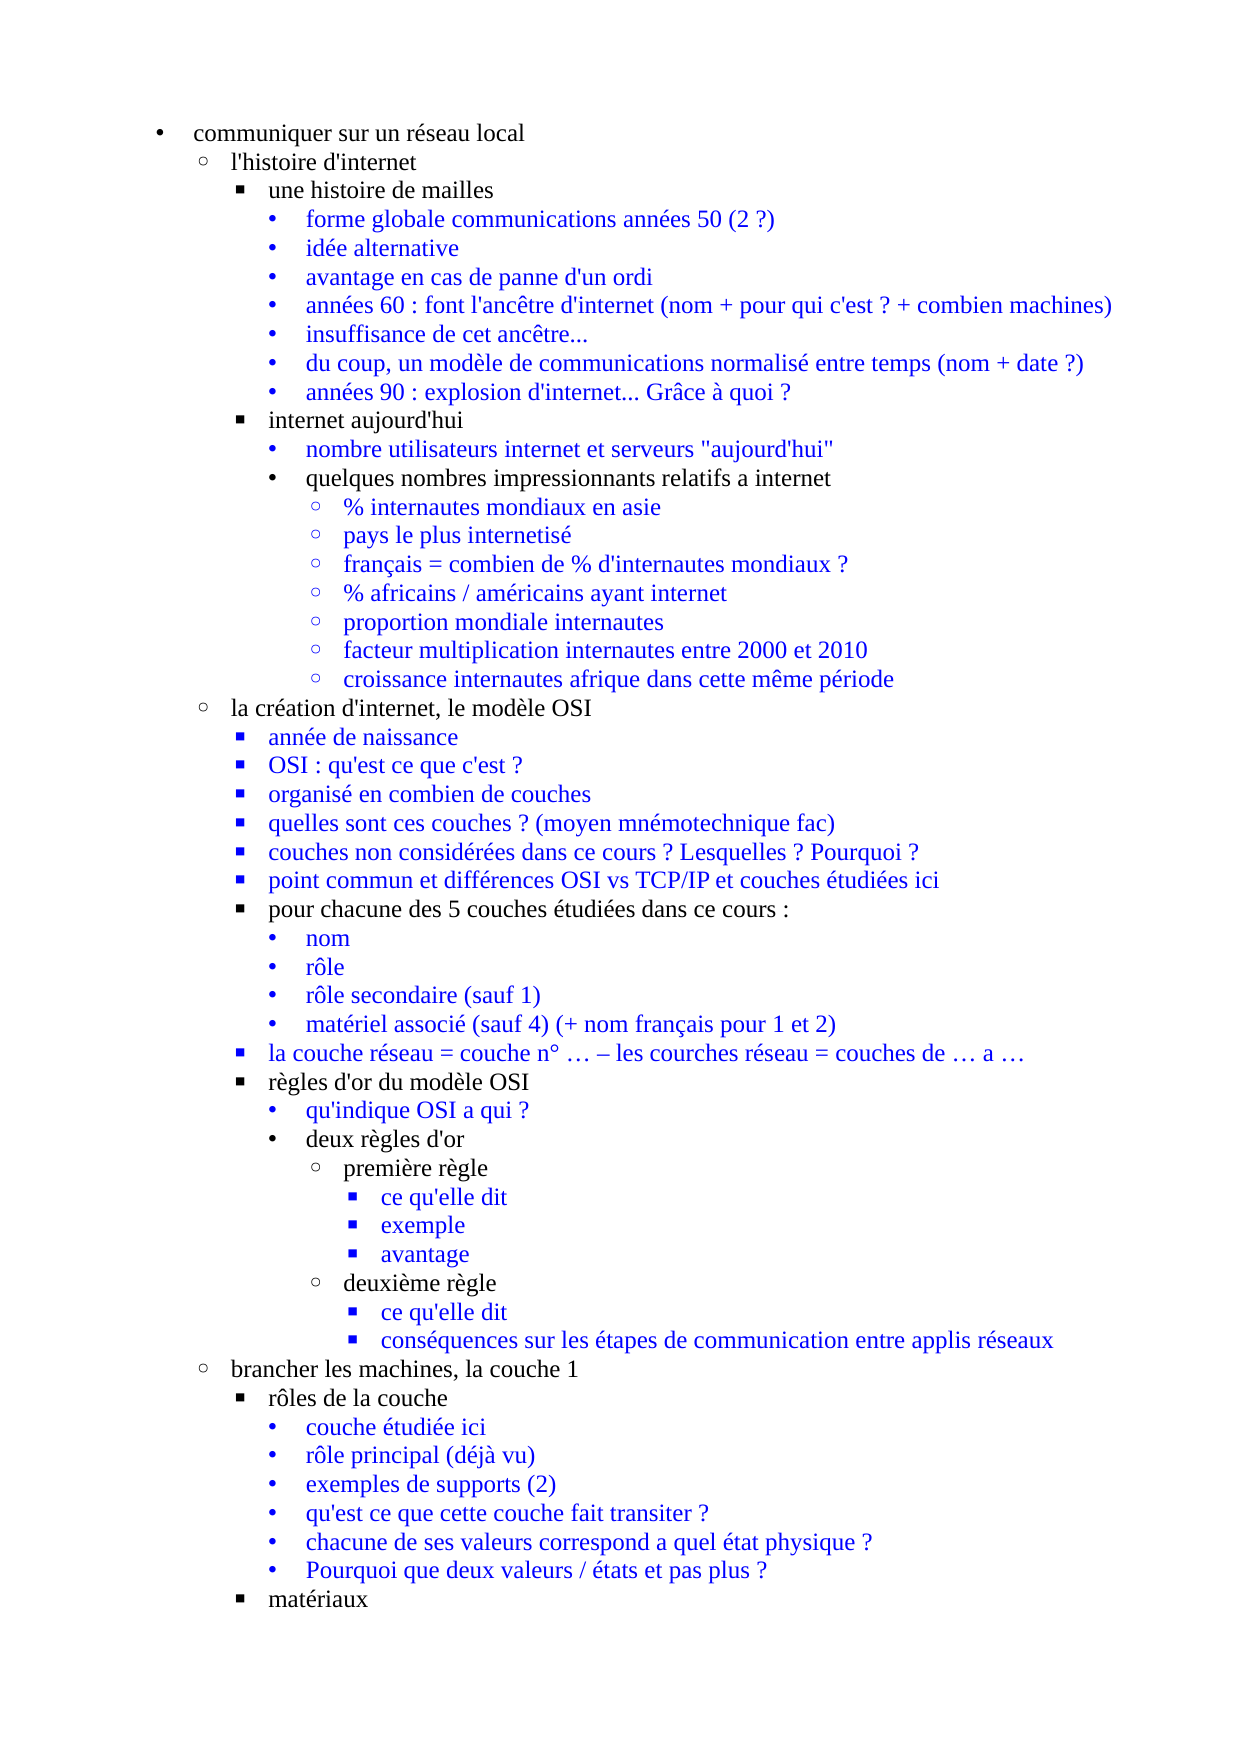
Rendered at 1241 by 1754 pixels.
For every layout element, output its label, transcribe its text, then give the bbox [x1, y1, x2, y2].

list chacune de ses valeurs correspond a quel état physique ? [268, 1527, 1122, 1556]
list communiquer sur un réseau local [156, 118, 1122, 147]
list insuffisance de cet ancêtre... [268, 319, 1122, 348]
list organisé en combien de couches [231, 779, 1122, 808]
list idée alternative [268, 233, 1122, 262]
list couches non considérées dans ce cours ? Lesquelles ? Pourquoi ? [231, 837, 1122, 866]
list la création d'internet, le modèle OSI [193, 693, 1122, 722]
list % africains / américains ayant internet [306, 578, 1122, 607]
list quelques nombres impressionnants relatifs a internet [268, 463, 1122, 492]
list une histoire de mailles [231, 176, 1122, 204]
list internet aujourd'hui [231, 406, 1122, 434]
list facteur multiplication internautes entre 2000 et 2010 [306, 636, 1122, 664]
list pays le plus internetisé [306, 521, 1122, 549]
list nombre utilisateurs internet et serveurs "aujourd'hui" [268, 434, 1122, 463]
list ce qu'elle dit [343, 1297, 1122, 1326]
list quelles sont ces couches ? (moyen mnémotechnique fac) [231, 808, 1122, 837]
list conséquences sur les étapes de communication entre applis réseaux [343, 1326, 1122, 1354]
list Pourquoi que deux valeurs / états et pas plus ? [268, 1556, 1122, 1584]
list pour chacune des 5 couches étudiées dans ce cours : [231, 894, 1122, 923]
list exemples de supports (2) [268, 1469, 1122, 1498]
list années 60 : font l'ancêtre d'internet (nom + pour qui c'est ? + combien machines) [268, 291, 1122, 319]
list brancher les machines, la couche 1 [193, 1354, 1122, 1383]
list rôle principal (déjà vu) [268, 1441, 1122, 1469]
list rôle [268, 952, 1122, 981]
list % internautes mondiaux en asie [306, 492, 1122, 521]
list matériaux [231, 1584, 1122, 1613]
list avantage [343, 1239, 1122, 1268]
list exemple [343, 1211, 1122, 1239]
list croissance internautes afrique dans cette même période [306, 664, 1122, 693]
list rôles de la couche [231, 1383, 1122, 1412]
list français = combien de % d'internautes mondiaux ? [306, 549, 1122, 578]
list deux règles d'or [268, 1124, 1122, 1153]
list couche étudiée ici [268, 1412, 1122, 1441]
list rôle secondaire (sauf 1) [268, 981, 1122, 1009]
list la couche réseau = couche n° … – les courches réseau = couches de … a … [231, 1038, 1122, 1067]
list première règle [306, 1153, 1122, 1182]
list proportion mondiale internautes [306, 607, 1122, 636]
list règles d'or du modèle OSI [231, 1067, 1122, 1096]
list année de naissance [231, 722, 1122, 751]
list qu'est ce que cette couche fait transiter ? [268, 1498, 1122, 1527]
list nom [268, 923, 1122, 952]
list point commun et différences OSI vs TCP/IP et couches étudiées ici [231, 866, 1122, 894]
list du coup, un modèle de communications normalisé entre temps (nom + date ?) [268, 348, 1122, 377]
list qu'indique OSI a qui ? [268, 1096, 1122, 1124]
list forme globale communications années 50 (2 ?) [268, 204, 1122, 233]
list années 90 : explosion d'internet... Grâce à quoi ? [268, 377, 1122, 406]
list OSI : qu'est ce que c'est ? [231, 751, 1122, 779]
list avantage en cas de panne d'un ordi [268, 262, 1122, 291]
list ce qu'elle dit [343, 1182, 1122, 1211]
list matériel associé (sauf 4) (+ nom français pour 1 et 2) [268, 1009, 1122, 1038]
list l'histoire d'internet [193, 147, 1122, 176]
list deuxième règle [306, 1268, 1122, 1297]
